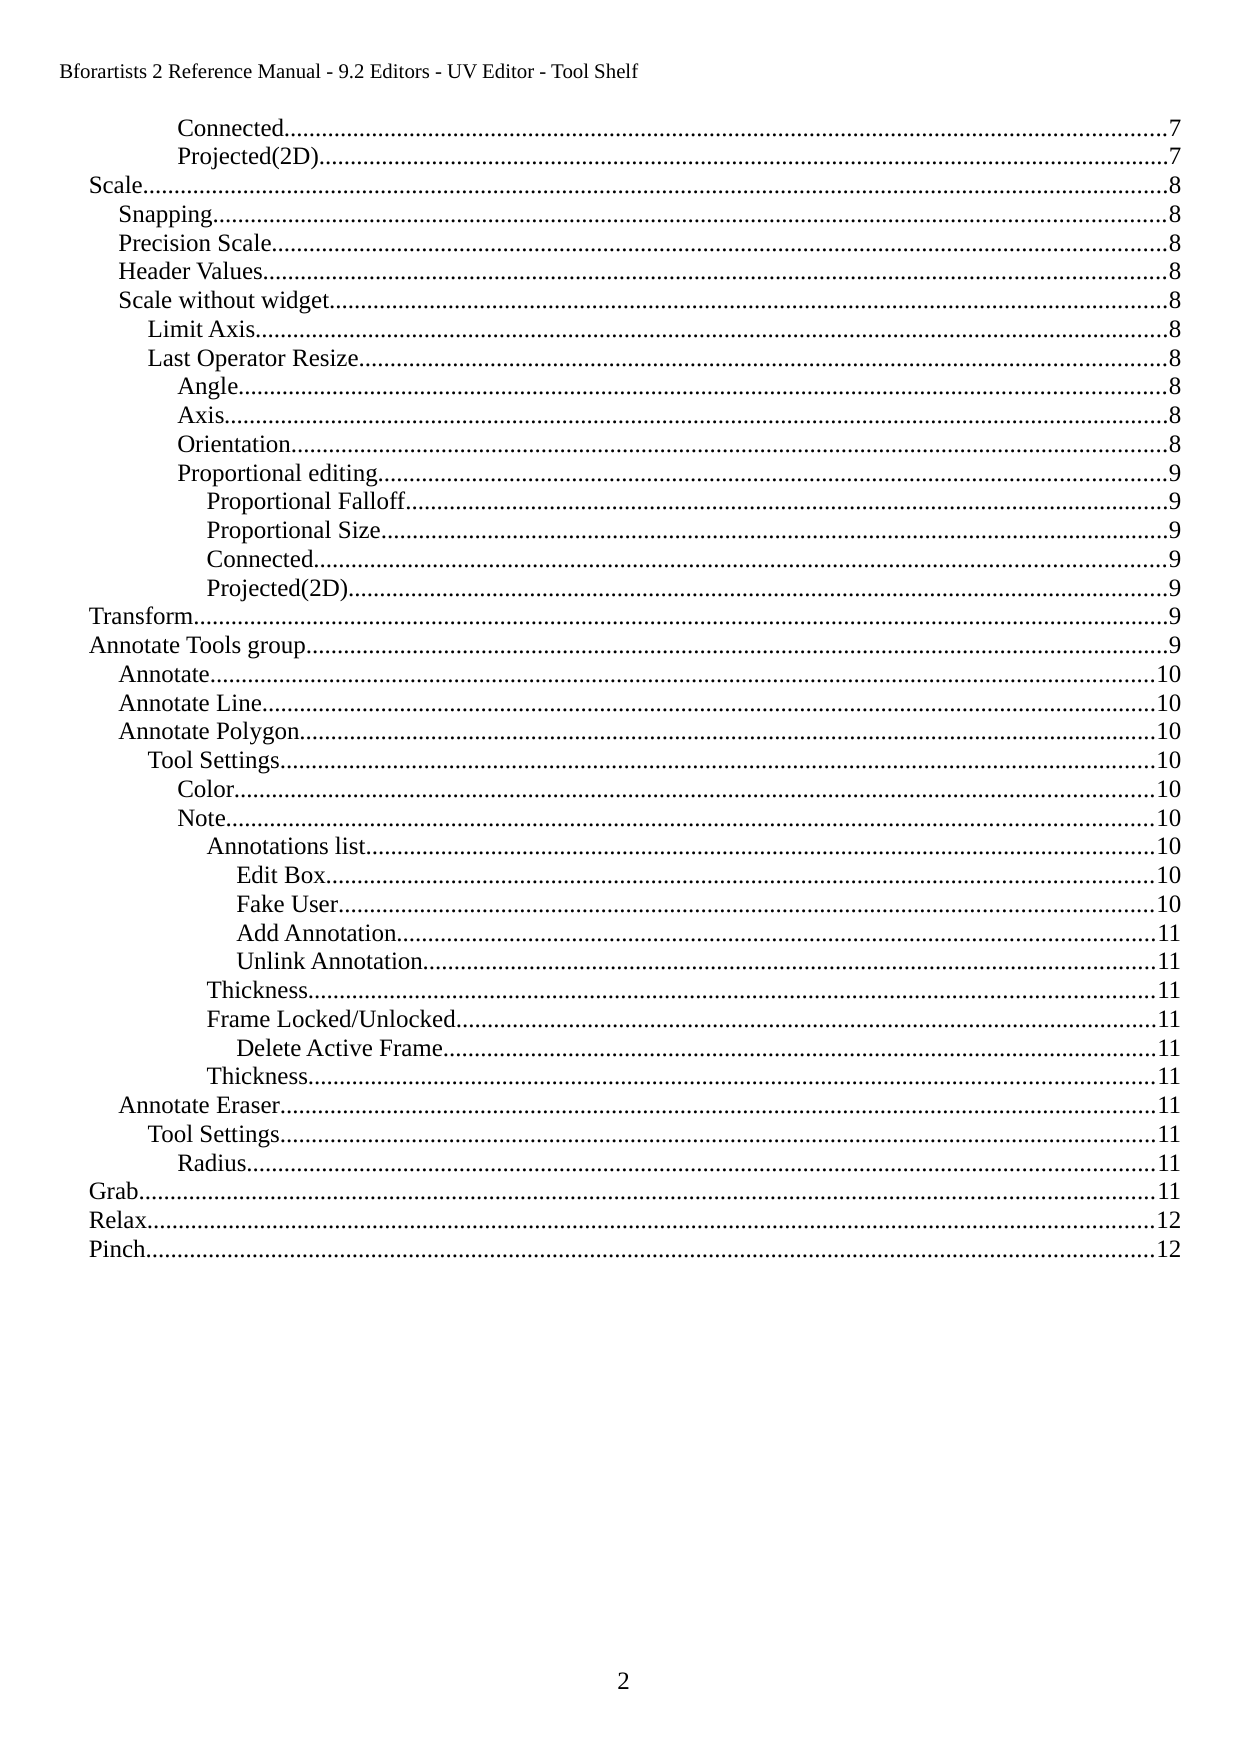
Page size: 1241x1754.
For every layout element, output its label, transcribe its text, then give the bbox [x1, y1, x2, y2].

text Annotate Line 10 [118, 688, 1181, 716]
text Radius 11 [177, 1148, 1181, 1176]
text Pinch 12 [88, 1234, 1181, 1263]
text Relax 12 [88, 1205, 1181, 1234]
text Unlink Annotation 11 [236, 946, 1181, 975]
text Header Values 8 [118, 256, 1181, 285]
text Annotate Tools group 9 [88, 630, 1181, 659]
text Color 10 [177, 774, 1181, 803]
text Frame Locked/Unlocked 11 [206, 1004, 1181, 1033]
text Snapping 8 [118, 199, 1181, 228]
text Annotate 10 [118, 659, 1181, 688]
text Edit Box 10 [236, 860, 1181, 889]
text Proportional Falloff 9 [206, 486, 1181, 515]
text Tool Settings 10 [147, 745, 1181, 774]
text Add Annotation 11 [236, 918, 1181, 946]
text Fake User 10 [236, 889, 1181, 918]
text Scale 8 [88, 170, 1181, 199]
text Last Operator Resize 8 [147, 343, 1181, 371]
text Projected(2D) 7 [177, 141, 1181, 170]
text Thickness 11 [206, 975, 1181, 1004]
text Proportional Size 9 [206, 515, 1181, 544]
text Precision Scale 8 [118, 228, 1181, 256]
text Annotations list 10 [206, 831, 1181, 860]
text Thickness 11 [206, 1061, 1181, 1090]
text Connected 7 [177, 113, 1181, 141]
text Projected(2D) 9 [206, 573, 1181, 601]
text Proportional editing 9 [177, 458, 1181, 486]
text Note 10 [177, 803, 1181, 831]
text Connected 9 [206, 544, 1181, 573]
text Annotate Eraser 11 [118, 1090, 1181, 1119]
text Transform 9 [88, 601, 1181, 630]
text Orientation 8 [177, 429, 1181, 458]
text Angle 8 [177, 371, 1181, 400]
text Tool Settings 11 [147, 1119, 1181, 1148]
text Scale without widget 8 [118, 285, 1181, 314]
text Limit Axis 8 [147, 314, 1181, 343]
text Delete Active Frame 11 [236, 1033, 1181, 1061]
text Axis 8 [177, 400, 1181, 429]
text Grab 11 [88, 1176, 1181, 1205]
text Annotate Polygon 10 [118, 716, 1181, 745]
